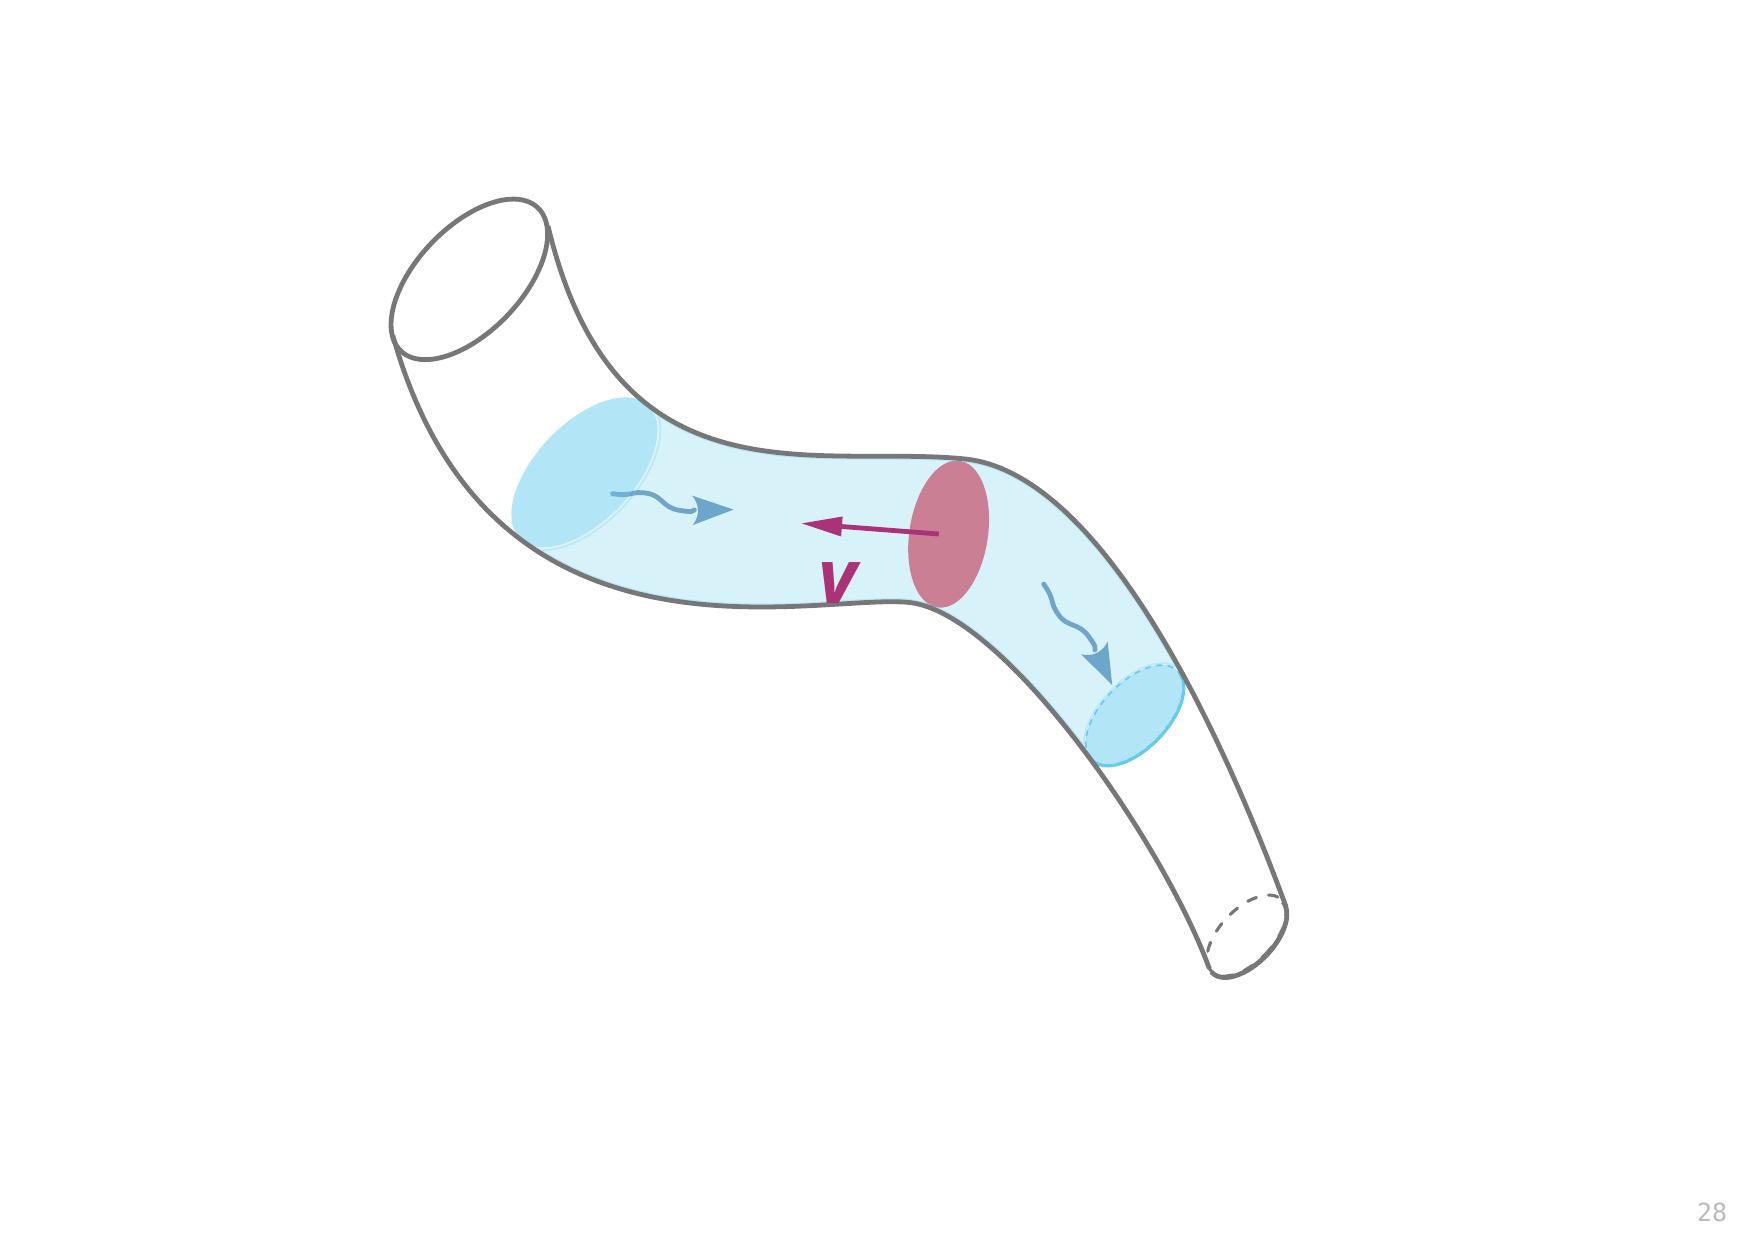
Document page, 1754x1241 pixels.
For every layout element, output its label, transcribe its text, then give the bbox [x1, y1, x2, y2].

text_box v [803, 516, 839, 523]
text_box v [843, 516, 875, 526]
text_box [511, 397, 1184, 766]
text_box v [803, 525, 875, 607]
